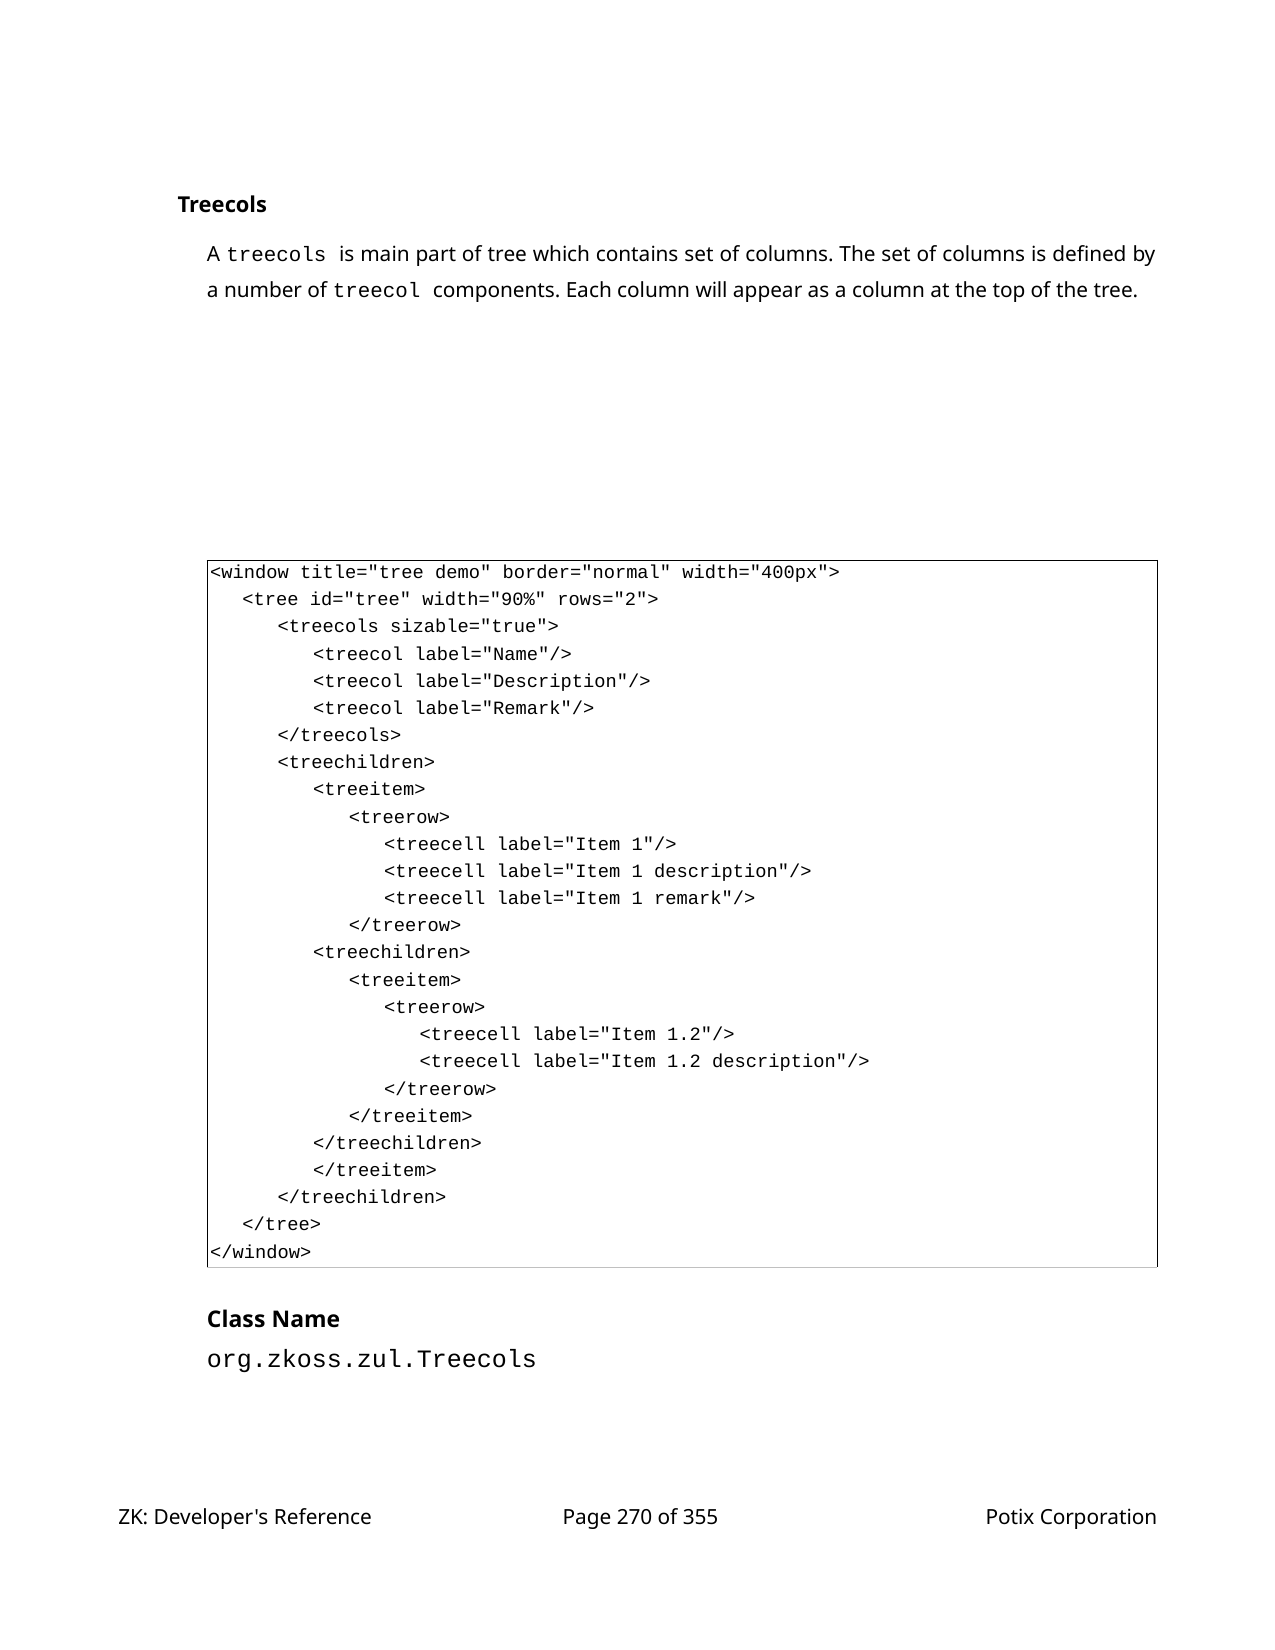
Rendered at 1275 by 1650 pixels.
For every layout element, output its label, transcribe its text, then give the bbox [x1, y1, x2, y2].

text </treerow> [208, 1076, 1157, 1101]
text </tree> [208, 1212, 1157, 1237]
text <treecell label="Item 1.2 description"/> [208, 1049, 1157, 1073]
text <treecell label="Item 1"/> [208, 832, 1157, 856]
text </treechildren> [208, 1185, 1157, 1209]
text <treecell label="Item 1.2"/> [208, 1022, 1157, 1046]
text <window title="tree demo" border="normal" width="400px"> [208, 561, 1157, 584]
text </treeitem> [208, 1158, 1157, 1182]
text <tree id="tree" width="90%" rows="2"> [208, 587, 1157, 611]
text <treeitem> [208, 968, 1157, 992]
subtitle Class Name [207, 1303, 1157, 1335]
text <treecell label="Item 1 remark"/> [208, 886, 1157, 910]
text </treecols> [208, 723, 1157, 747]
text <treecol label="Name"/> [208, 641, 1157, 666]
text <treerow> [208, 995, 1157, 1019]
text </treerow> [208, 913, 1157, 937]
text <treeitem> [208, 777, 1157, 802]
text <treecol label="Remark"/> [208, 696, 1157, 720]
text <treechildren> [208, 750, 1157, 774]
subtitle Treecols [177, 189, 1157, 219]
text <treechildren> [208, 940, 1157, 965]
text </window> [208, 1239, 1157, 1267]
text </treeitem> [208, 1103, 1157, 1128]
text A treecols is main part of tree which contains set of columns. The set of columns is defined by a number of treecol components. Each column will appear as a column at the top of the tree. [207, 239, 1157, 303]
text <treecols sizable="true"> [208, 614, 1157, 638]
text <treerow> [208, 804, 1157, 829]
text <treecol label="Description"/> [208, 668, 1157, 693]
text <treecell label="Item 1 description"/> [208, 859, 1157, 883]
text </treechildren> [208, 1131, 1157, 1155]
text org.zkoss.zul.Treecols [207, 1347, 1157, 1375]
